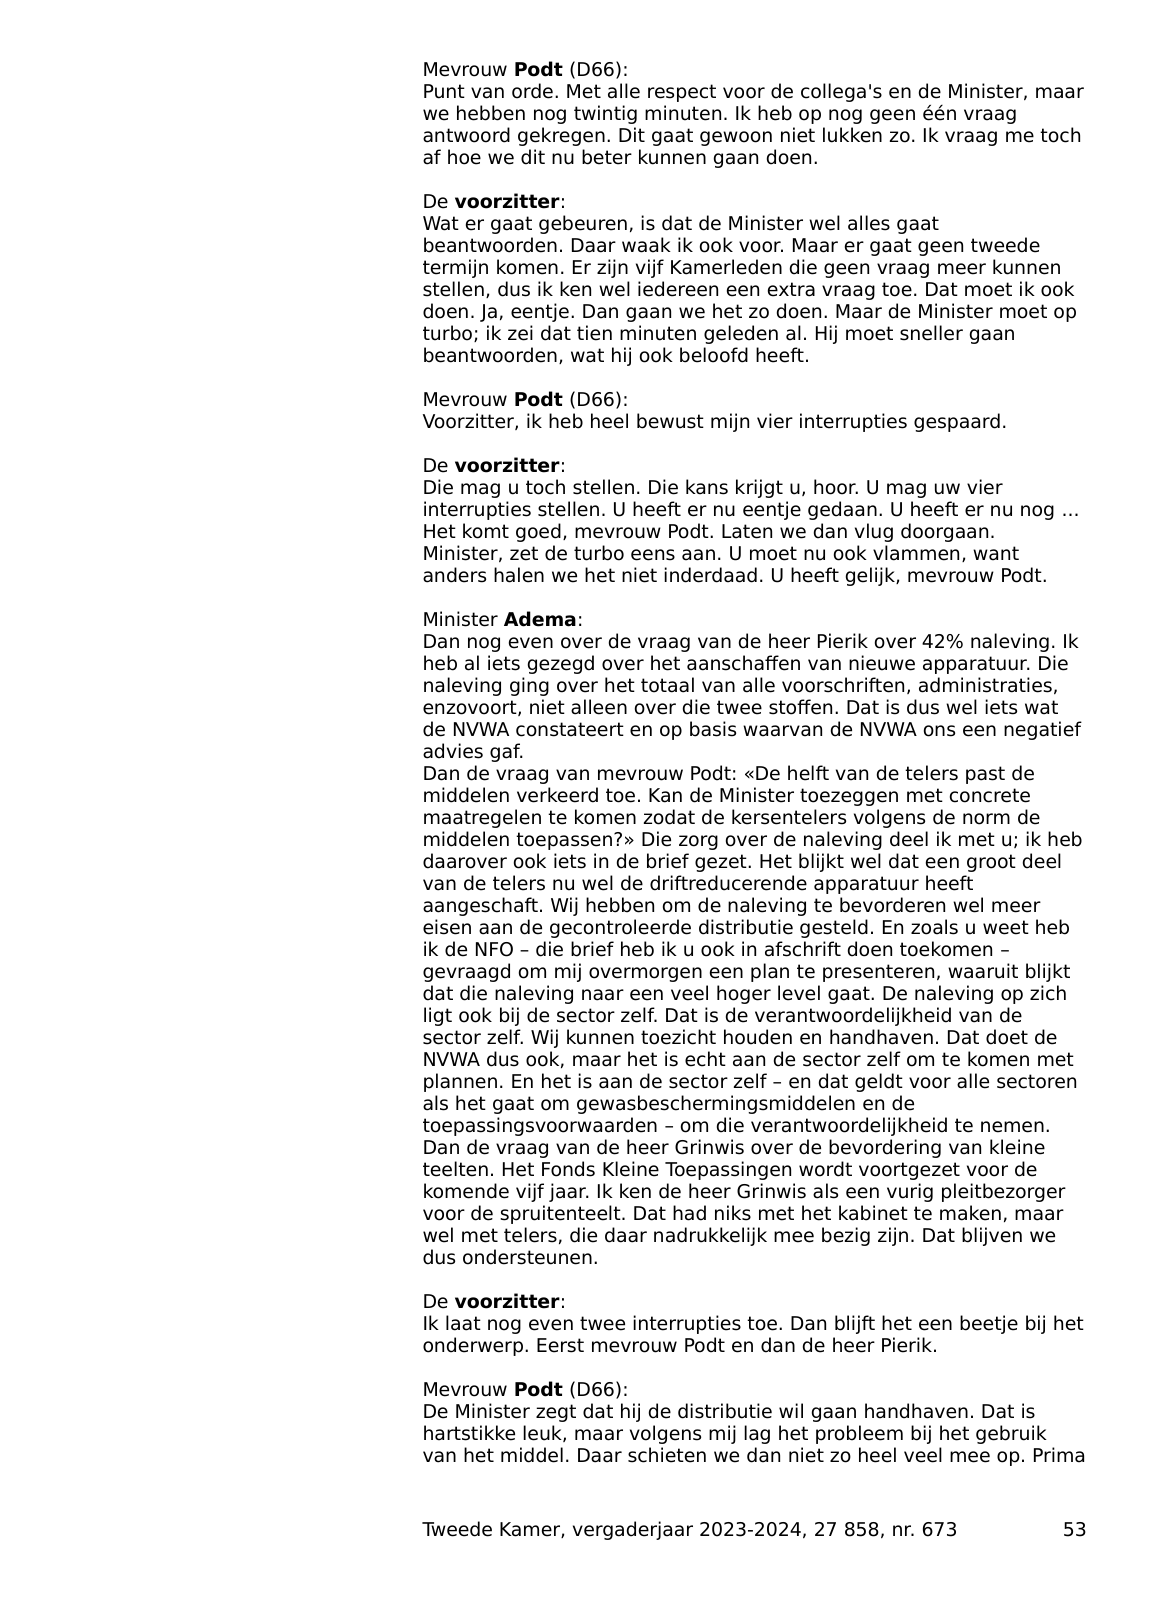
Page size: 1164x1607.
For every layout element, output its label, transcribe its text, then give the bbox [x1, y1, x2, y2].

text Dan nog even over de vraag van de heer Pierik over 42% naleving. Ik heb al iets gezegd over het aanschaffen van nieuwe apparatuur. Die naleving ging over het totaal van alle voorschriften, administraties, enzovoort, niet alleen over die twee stoffen. Dat is dus wel iets wat de NVWA constateert en op basis waarvan de NVWA ons een negatief advies gaf. [422, 631, 1087, 763]
text Dan de vraag van mevrouw Podt: «De helft van de telers past de middelen verkeerd toe. Kan de Minister toezeggen met concrete maatregelen te komen zodat de kersentelers volgens de norm de middelen toepassen?» Die zorg over de naleving deel ik met u; ik heb daarover ook iets in de brief gezet. Het blijkt wel dat een groot deel van de telers nu wel de driftreducerende apparatuur heeft aangeschaft. Wij hebben om de naleving te bevorderen wel meer eisen aan de gecontroleerde distributie gesteld. En zoals u weet heb ik de NFO – die brief heb ik u ook in afschrift doen toekomen – gevraagd om mij overmorgen een plan te presenteren, waaruit blijkt dat die naleving naar een veel hoger level gaat. De naleving op zich ligt ook bij de sector zelf. Dat is de verantwoordelijkheid van de sector zelf. Wij kunnen toezicht houden en handhaven. Dat doet de NVWA dus ook, maar het is echt aan de sector zelf om te komen met plannen. En het is aan de sector zelf – en dat geldt voor alle sectoren als het gaat om gewasbeschermingsmiddelen en de toepassingsvoorwaarden – om die verantwoordelijkheid te nemen. [422, 763, 1087, 1137]
text Punt van orde. Met alle respect voor de collega's en de Minister, maar we hebben nog twintig minuten. Ik heb op nog geen één vraag antwoord gekregen. Dit gaat gewoon niet lukken zo. Ik vraag me toch af hoe we dit nu beter kunnen gaan doen. [422, 81, 1087, 169]
text Mevrouw Podt (D66): [422, 1379, 1087, 1401]
text Dan de vraag van de heer Grinwis over de bevordering van kleine teelten. Het Fonds Kleine Toepassingen wordt voortgezet voor de komende vijf jaar. Ik ken de heer Grinwis als een vurig pleitbezorger voor de spruitenteelt. Dat had niks met het kabinet te maken, maar wel met telers, die daar nadrukkelijk mee bezig zijn. Dat blijven we dus ondersteunen. [422, 1137, 1087, 1269]
text Mevrouw Podt (D66): [422, 389, 1087, 411]
text Wat er gaat gebeuren, is dat de Minister wel alles gaat beantwoorden. Daar waak ik ook voor. Maar er gaat geen tweede termijn komen. Er zijn vijf Kamerleden die geen vraag meer kunnen stellen, dus ik ken wel iedereen een extra vraag toe. Dat moet ik ook doen. Ja, eentje. Dan gaan we het zo doen. Maar de Minister moet op turbo; ik zei dat tien minuten geleden al. Hij moet sneller gaan beantwoorden, wat hij ook beloofd heeft. [422, 213, 1087, 367]
text Voorzitter, ik heb heel bewust mijn vier interrupties gespaard. [422, 411, 1087, 433]
text De Minister zegt dat hij de distributie wil gaan handhaven. Dat is hartstikke leuk, maar volgens mij lag het probleem bij het gebruik van het middel. Daar schieten we dan niet zo heel veel mee op. Prima [422, 1401, 1087, 1467]
text De voorzitter: [422, 455, 1087, 477]
text Mevrouw Podt (D66): [422, 59, 1087, 81]
text Minister, zet de turbo eens aan. U moet nu ook vlammen, want anders halen we het niet inderdaad. U heeft gelijk, mevrouw Podt. [422, 543, 1087, 587]
text Minister Adema: [422, 609, 1087, 631]
text Ik laat nog even twee interrupties toe. Dan blijft het een beetje bij het onderwerp. Eerst mevrouw Podt en dan de heer Pierik. [422, 1313, 1087, 1357]
text Die mag u toch stellen. Die kans krijgt u, hoor. U mag uw vier interrupties stellen. U heeft er nu eentje gedaan. U heeft er nu nog ... Het komt goed, mevrouw Podt. Laten we dan vlug doorgaan. [422, 477, 1087, 543]
text De voorzitter: [422, 1291, 1087, 1313]
text De voorzitter: [422, 191, 1087, 213]
